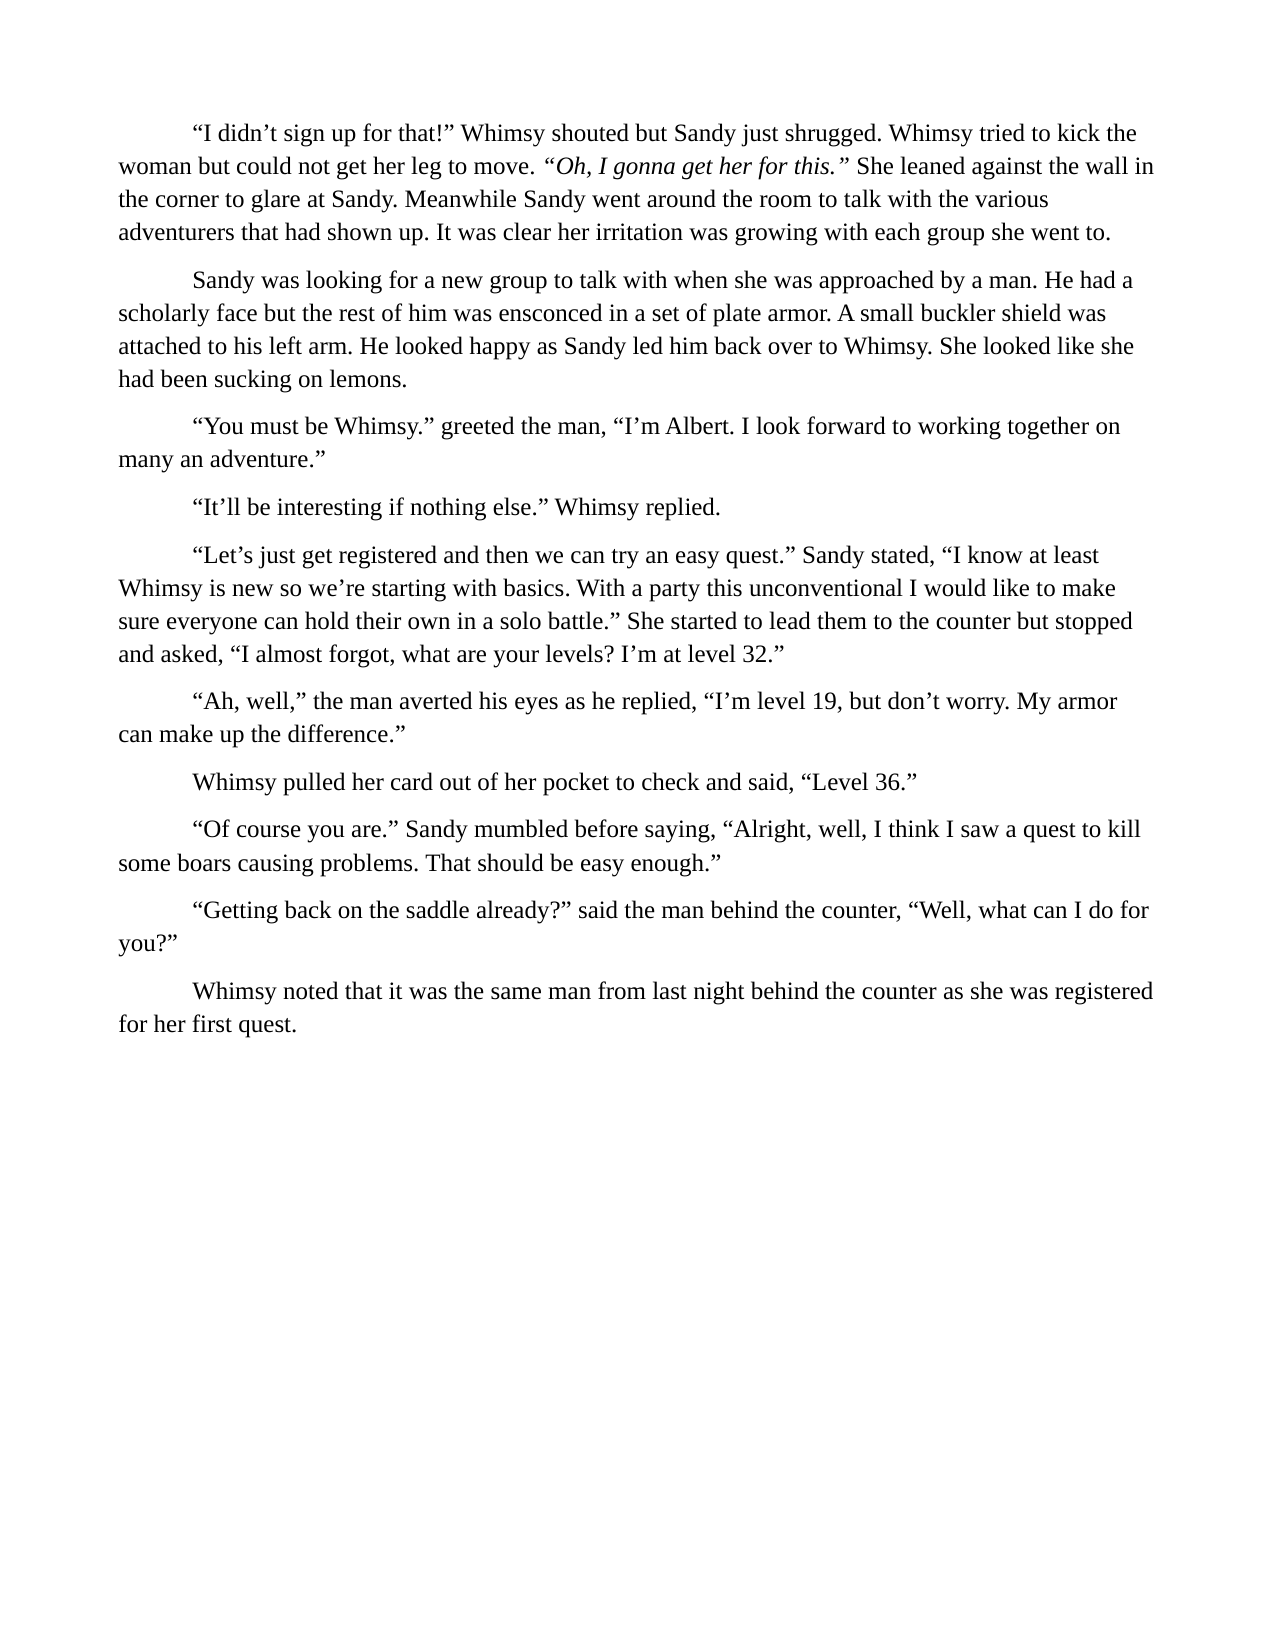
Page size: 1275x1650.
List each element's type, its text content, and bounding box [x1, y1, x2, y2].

text “It’ll be interesting if nothing else.” Whimsy replied. [118, 492, 1157, 521]
text “You must be Whimsy.” greeted the man, “I’m Albert. I look forward to working together on many an adventure.” [118, 411, 1157, 473]
text Whimsy noted that it was the same man from last night behind the counter as she was registered for her first quest. [118, 976, 1157, 1038]
text “Of course you are.” Sandy mumbled before saying, “Alright, well, I think I saw a quest to kill some boars causing problems. That should be easy enough.” [118, 814, 1157, 876]
text Whimsy pulled her card out of her pocket to check and said, “Level 36.” [118, 767, 1157, 796]
text “Ah, well,” the man averted his eyes as he replied, “I’m level 19, but don’t worry. My armor can make up the difference.” [118, 686, 1157, 748]
text “Let’s just get registered and then we can try an easy quest.” Sandy stated, “I know at least Whimsy is new so we’re starting with basics. With a party this unconventional I would like to make sure everyone can hold their own in a solo battle.” She started to lead them to the counter but stopped and asked, “I almost forgot, what are your levels? I’m at level 32.” [118, 540, 1157, 667]
text Sandy was looking for a new group to talk with when she was approached by a man. He had a scholarly face but the rest of him was ensconced in a set of plate armor. A small buckler shield was attached to his left arm. He looked happy as Sandy led him back over to Whimsy. She looked like she had been sucking on lemons. [118, 265, 1157, 393]
text “I didn’t sign up for that!” Whimsy shouted but Sandy just shrugged. Whimsy tried to kick the woman but could not get her leg to move. “Oh, I gonna get her for this.” She leaned against the wall in the corner to glare at Sandy. Meanwhile Sandy went around the room to talk with the various adventurers that had shown up. It was clear her irritation was growing with each group she went to. [118, 118, 1157, 246]
text “Getting back on the saddle already?” said the man behind the counter, “Well, what can I do for you?” [118, 895, 1157, 957]
